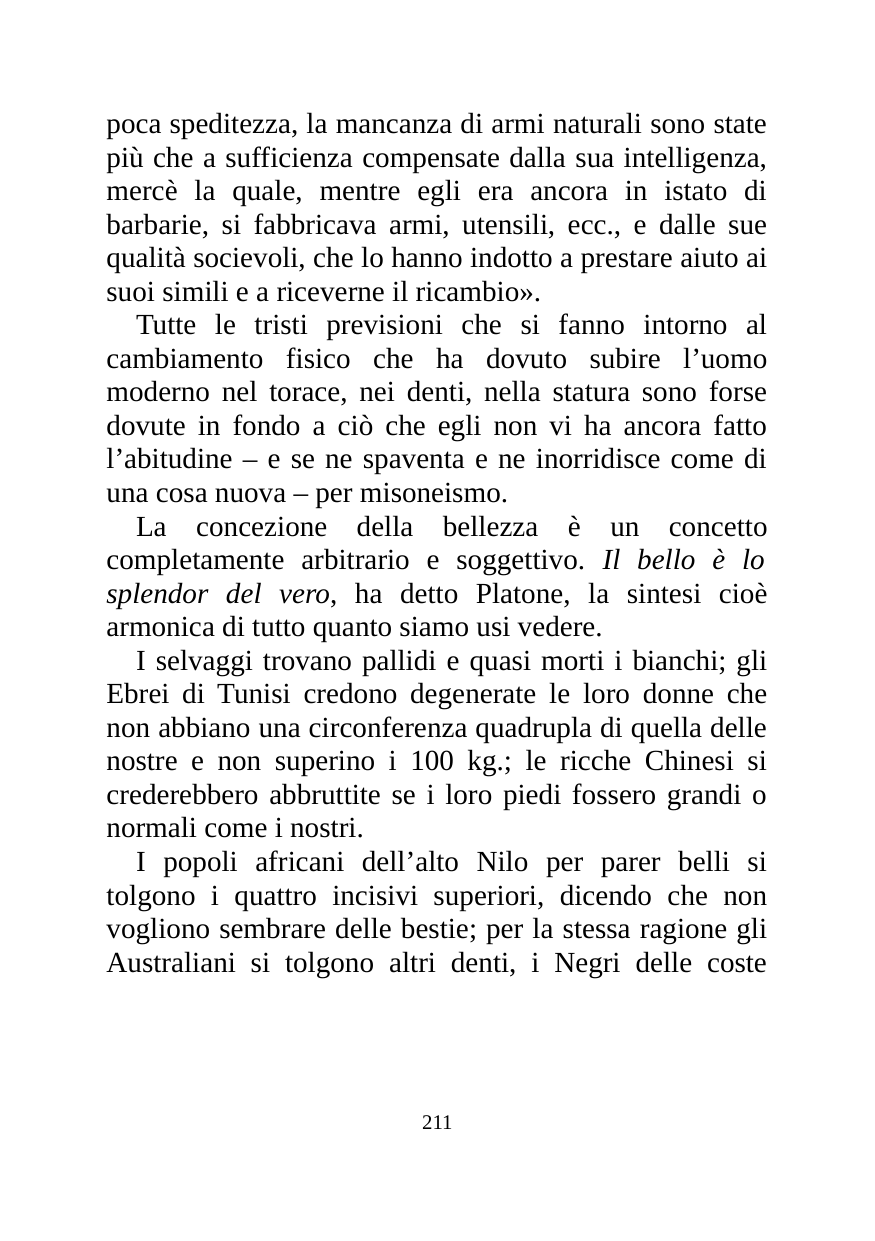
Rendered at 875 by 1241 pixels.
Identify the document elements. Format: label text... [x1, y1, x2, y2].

text poca speditezza, la mancanza di armi naturali sono state più che a sufficienza compensate dalla sua intelligenza, mercè la quale, mentre egli era ancora in istato di barbarie, si fabbricava armi, utensili, ecc., e dalle sue qualità socievoli, che lo hanno indotto a prestare aiuto ai suoi simili e a riceverne il ricambio». [106, 106, 768, 307]
text Tutte le tristi previsioni che si fanno intorno al cambiamento fisico che ha dovuto subire l’uomo moderno nel torace, nei denti, nella statura sono forse dovute in fondo a ciò che egli non vi ha ancora fatto l’abitudine – e se ne spaventa e ne inorridisce come di una cosa nuova – per misoneismo. [106, 307, 768, 509]
text La concezione della bellezza è un concetto completamente arbitrario e soggettivo. Il bello è lo splendor del vero, ha detto Platone, la sintesi cioè armonica di tutto quanto siamo usi vedere. [106, 509, 768, 643]
text I selvaggi trovano pallidi e quasi morti i bianchi; gli Ebrei di Tunisi credono degenerate le loro donne che non abbiano una circonferenza quadrupla di quella delle nostre e non superino i 100 kg.; le ricche Chinesi si crederebbero abbruttite se i loro piedi fossero grandi o normali come i nostri. [106, 643, 768, 844]
text I popoli africani dell’alto Nilo per parer belli si tolgono i quattro incisivi superiori, dicendo che non vogliono sembrare delle bestie; per la stessa ragione gli Australiani si tolgono altri denti, i Negri delle coste [106, 844, 768, 978]
